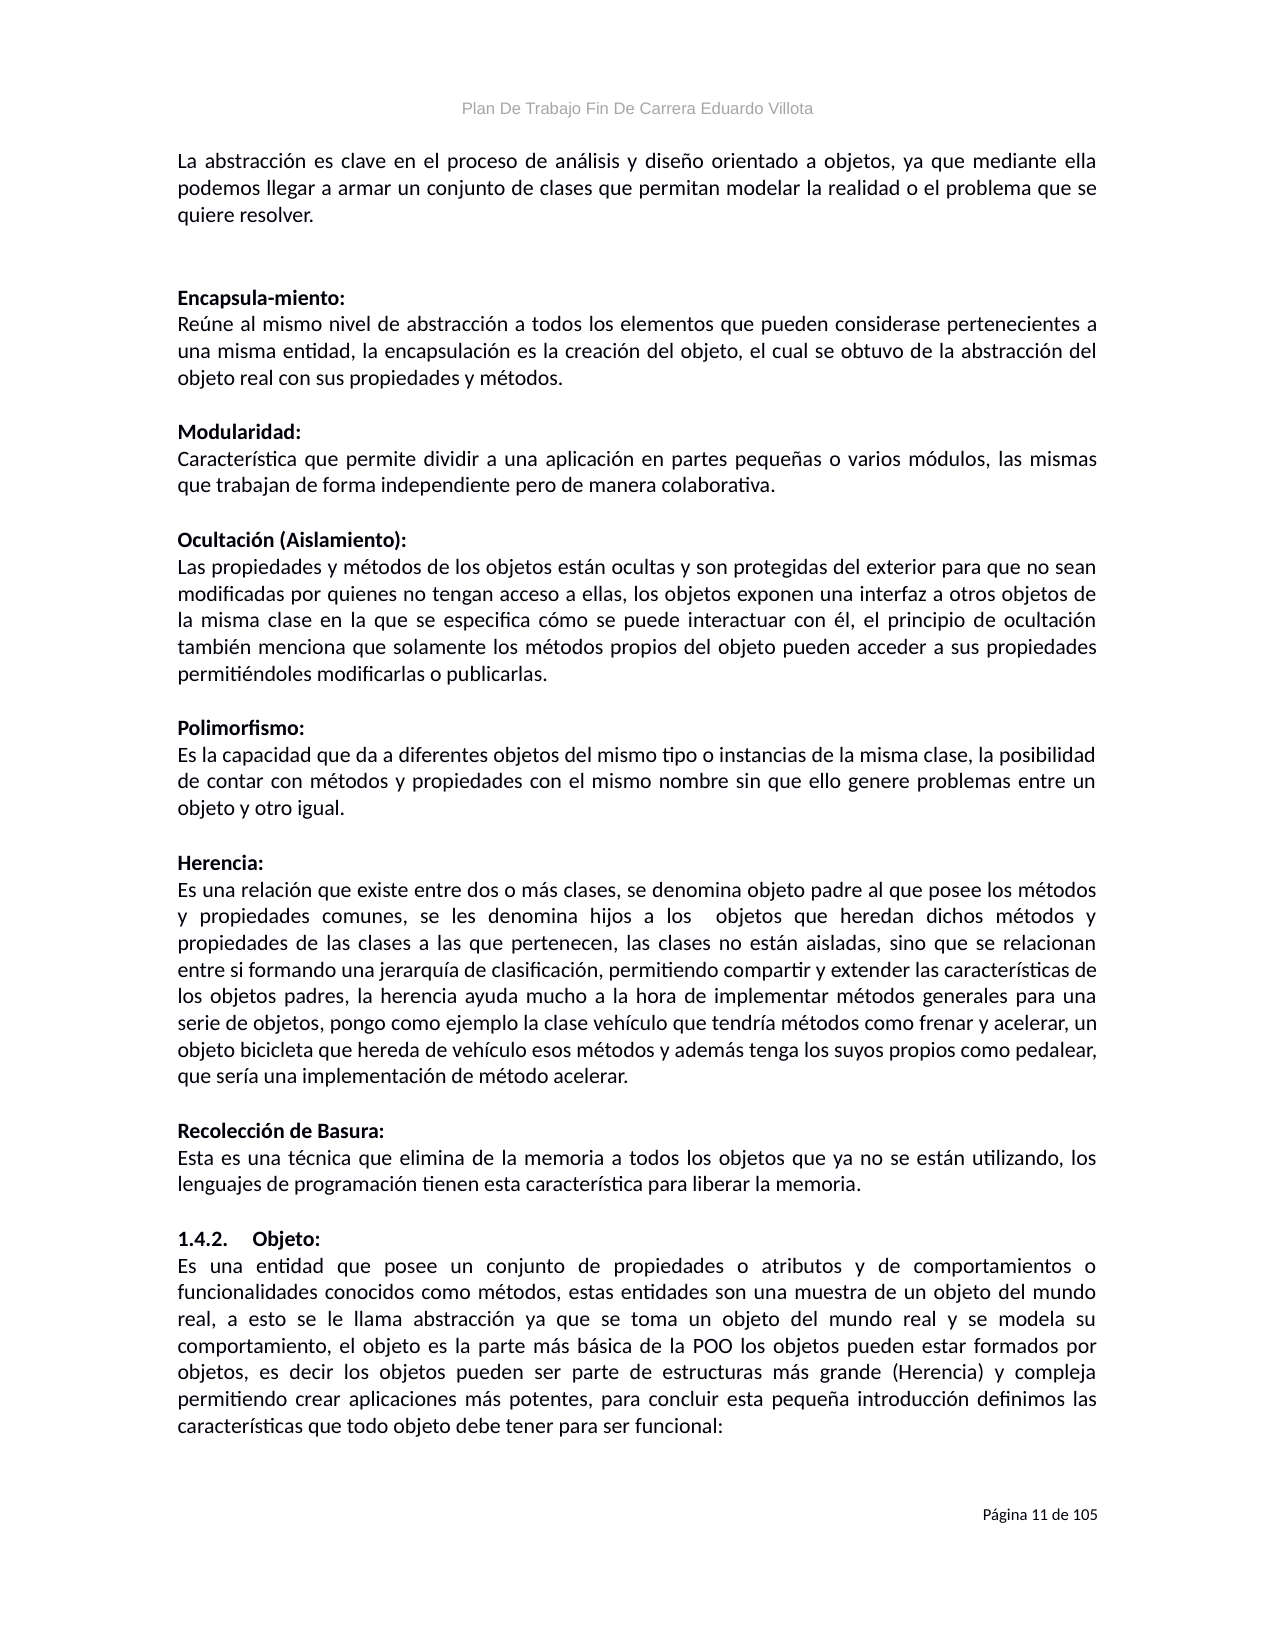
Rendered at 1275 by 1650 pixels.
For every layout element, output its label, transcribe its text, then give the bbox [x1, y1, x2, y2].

text La abstracción es clave en el proceso de análisis y diseño orientado a objetos, ya que mediante ella podemos llegar a armar un conjunto de clases que permitan modelar la realidad o el problema que se quiere resolver. [177, 148, 1098, 228]
text Es una relación que existe entre dos o más clases, se denomina objeto padre al que posee los métodos y propiedades comunes, se les denomina hijos a los objetos que heredan dichos métodos y propiedades de las clases a las que pertenecen, las clases no están aisladas, sino que se relacionan entre si formando una jerarquía de clasificación, permitiendo compartir y extender las características de los objetos padres, la herencia ayuda mucho a la hora de implementar métodos generales para una serie de objetos, pongo como ejemplo la clase vehículo que tendría métodos como frenar y acelerar, un objeto bicicleta que hereda de vehículo esos métodos y además tenga los suyos propios como pedalear, que sería una implementación de método acelerar. [177, 876, 1098, 1089]
text Herencia: [177, 849, 1098, 876]
text Polimorfismo: [177, 714, 1098, 741]
text Esta es una técnica que elimina de la memoria a todos los objetos que ya no se están utilizando, los lenguajes de programación tienen esta característica para liberar la memoria. [177, 1144, 1098, 1197]
text Las propiedades y métodos de los objetos están ocultas y son protegidas del exterior para que no sean modificadas por quienes no tengan acceso a ellas, los objetos exponen una interfaz a otros objetos de la misma clase en la que se especifica cómo se puede interactuar con él, el principio de ocultación también menciona que solamente los métodos propios del objeto pueden acceder a sus propiedades permitiéndoles modificarlas o publicarlas. [177, 553, 1098, 686]
text Reúne al mismo nivel de abstracción a todos los elementos que pueden considerase pertenecientes a una misma entidad, la encapsulación es la creación del objeto, el cual se obtuvo de la abstracción del objeto real con sus propiedades y métodos. [177, 310, 1098, 390]
text Ocultación (Aislamiento): [177, 526, 1098, 553]
text Encapsula-miento: [177, 284, 1098, 310]
text 1.4.2. Objeto: [177, 1225, 1098, 1252]
text Característica que permite dividir a una aplicación en partes pequeñas o varios módulos, las mismas que trabajan de forma independiente pero de manera colaborativa. [177, 445, 1098, 498]
text Es una entidad que posee un conjunto de propiedades o atributos y de comportamientos o funcionalidades conocidos como métodos, estas entidades son una muestra de un objeto del mundo real, a esto se le llama abstracción ya que se toma un objeto del mundo real y se modela su comportamiento, el objeto es la parte más básica de la POO los objetos pueden estar formados por objetos, es decir los objetos pueden ser parte de estructuras más grande (Herencia) y compleja permitiendo crear aplicaciones más potentes, para concluir esta pequeña introducción definimos las características que todo objeto debe tener para ser funcional: [177, 1252, 1098, 1438]
text Es la capacidad que da a diferentes objetos del mismo tipo o instancias de la misma clase, la posibilidad de contar con métodos y propiedades con el mismo nombre sin que ello genere problemas entre un objeto y otro igual. [177, 741, 1098, 821]
text Recolección de Basura: [177, 1117, 1098, 1144]
text Modularidad: [177, 418, 1098, 445]
